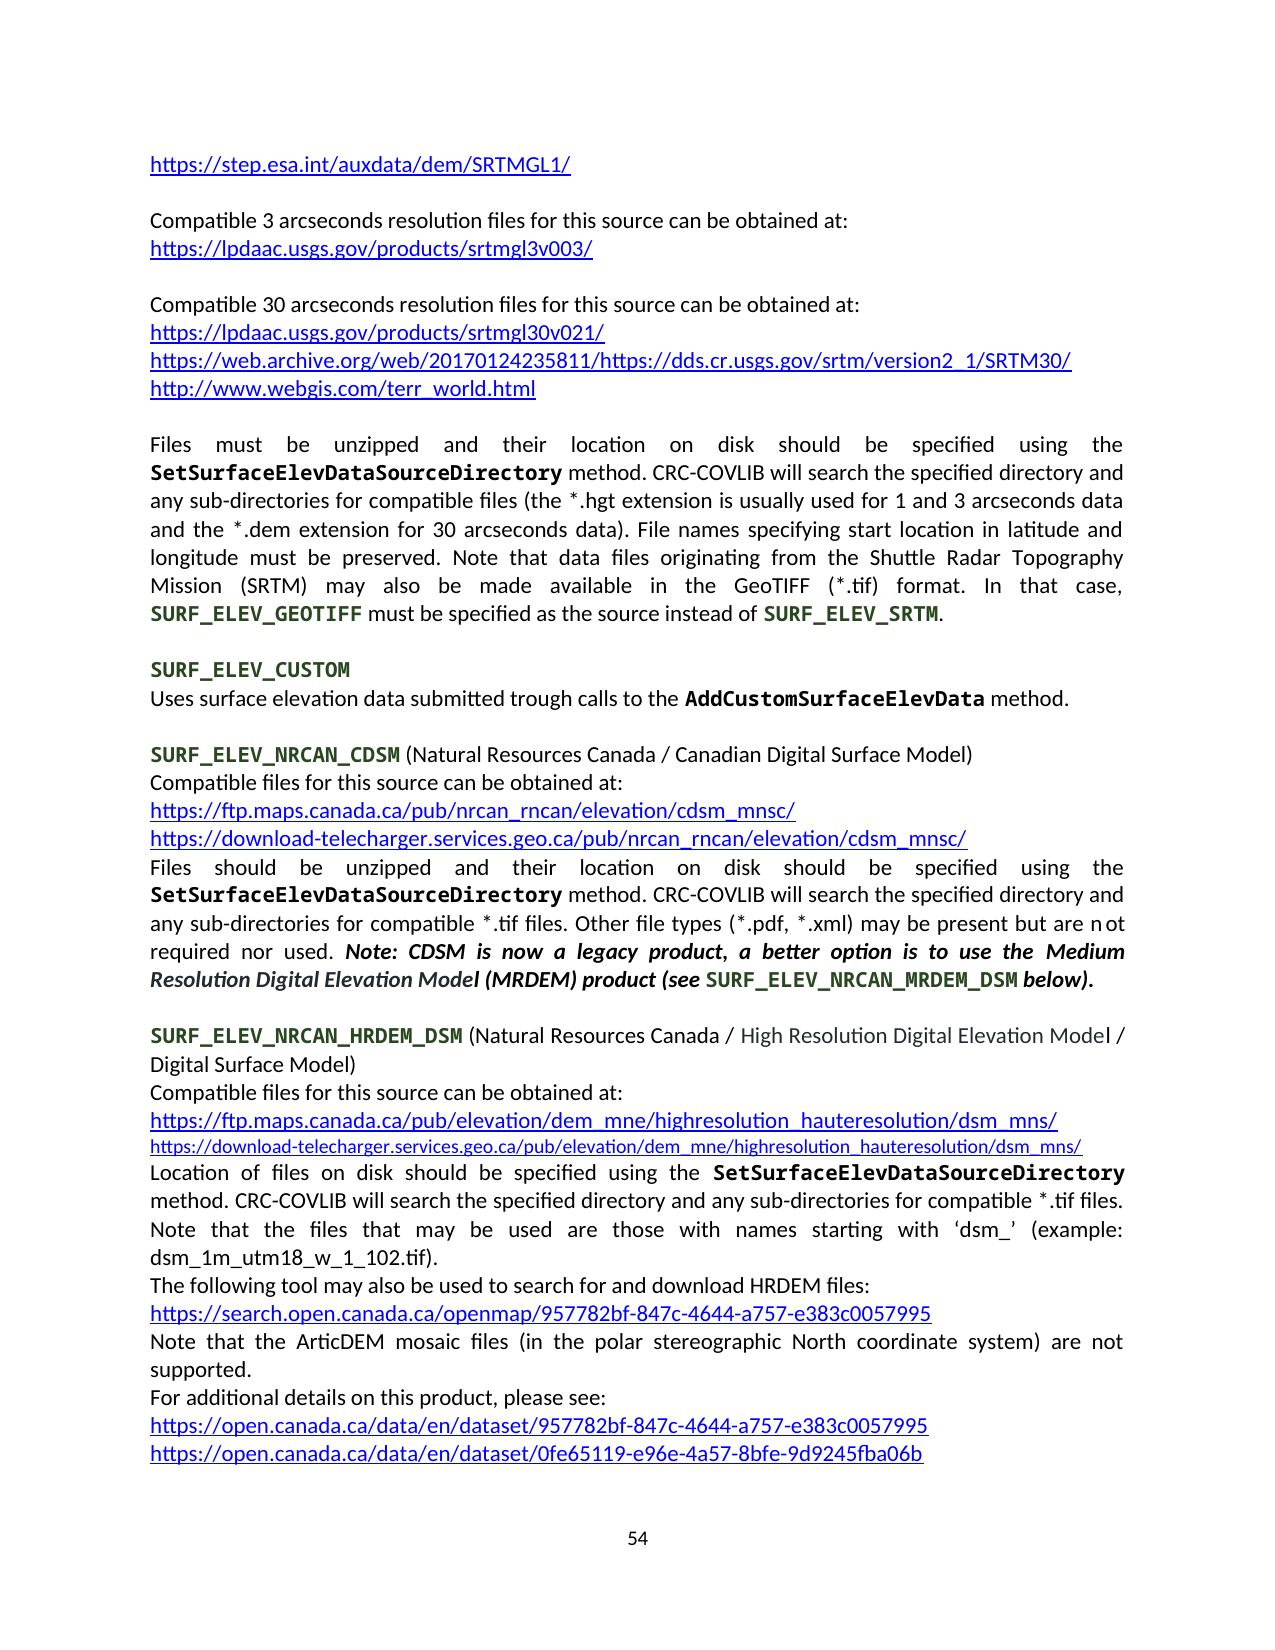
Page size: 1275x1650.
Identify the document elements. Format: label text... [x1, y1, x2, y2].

text The following tool may also be used to search for and download HRDEM files: [150, 1271, 1125, 1299]
text https://open.canada.ca/data/en/dataset/0fe65119-e96e-4a57-8bfe-9d9245fba06b [150, 1439, 1125, 1467]
text Compatible files for this source can be obtained at: [150, 768, 1125, 797]
text SURF_ELEV_NRCAN_HRDEM_DSM (Natural Resources Canada / High Resolution Digital Elevation Model / Digital Surface Model) [150, 1022, 1125, 1078]
text For additional details on this product, please see: [150, 1383, 1125, 1411]
text Note that the ArticDEM mosaic files (in the polar stereographic North coordinate system) are not supported. [150, 1327, 1125, 1383]
text SURF_ELEV_CUSTOM [150, 655, 1125, 684]
text Uses surface elevation data submitted trough calls to the AddCustomSurfaceElevData method. [150, 684, 1125, 712]
text https://download-telecharger.services.geo.ca/pub/elevation/dem_mne/highresolution_hauteresolution/dsm_mns/ [150, 1134, 1125, 1158]
text Location of files on disk should be specified using the SetSurfaceElevDataSourceDirectory method. CRC-COVLIB will search the specified directory and any sub-directories for compatible *.tif files. Note that the files that may be used are those with names starting with ‘dsm_’ (example: dsm_1m_utm18_w_1_102.tif). [150, 1158, 1125, 1271]
text https://lpdaac.usgs.gov/products/srtmgl30v021/ https://web.archive.org/web/20170124235811/https://dds.cr.usgs.gov/srtm/version2_1/SRTM30/ http://www.webgis.com/terr_world.html [150, 318, 1125, 430]
text Files must be unzipped and their location on disk should be specified using the SetSurfaceElevDataSourceDirectory method. CRC-COVLIB will search the specified directory and any sub-directories for compatible files (the *.hgt extension is usually used for 1 and 3 arcseconds data and the *.dem extension for 30 arcseconds data). File names specifying start location in latitude and longitude must be preserved. Note that data files originating from the Shuttle Radar Topography Mission (SRTM) may also be made available in the GeoTIFF (*.tif) format. In that case, SURF_ELEV_GEOTIFF must be specified as the source instead of SURF_ELEV_SRTM. [150, 430, 1125, 627]
text SURF_ELEV_NRCAN_CDSM (Natural Resources Canada / Canadian Digital Surface Model) [150, 740, 1125, 768]
text https://step.esa.int/auxdata/dem/SRTMGL1/ Compatible 3 arcseconds resolution files for this source can be obtained at: https://lpdaac.usgs.gov/products/srtmgl3v003/ [150, 150, 1125, 290]
text https://ftp.maps.canada.ca/pub/nrcan_rncan/elevation/cdsm_mnsc/ [150, 797, 1125, 824]
text https://search.open.canada.ca/openmap/957782bf-847c-4644-a757-e383c0057995 [150, 1299, 1125, 1327]
text https://download-telecharger.services.geo.ca/pub/nrcan_rncan/elevation/cdsm_mnsc/ [150, 824, 1125, 853]
text Files should be unzipped and their location on disk should be specified using the SetSurfaceElevDataSourceDirectory method. CRC-COVLIB will search the specified directory and any sub-directories for compatible *.tif files. Other file types (*.pdf, *.xml) may be present but are not required nor used. Note: CDSM is now a legacy product, a better option is to use the Medium Resolution Digital Elevation Model (MRDEM) product (see SURF_ELEV_NRCAN_MRDEM_DSM below). [150, 853, 1125, 993]
text Compatible files for this source can be obtained at: https://ftp.maps.canada.ca/pub/elevation/dem_mne/highresolution_hauteresolution/dsm_mns/ [150, 1078, 1125, 1134]
text Compatible 30 arcseconds resolution files for this source can be obtained at: [150, 290, 1125, 318]
text https://open.canada.ca/data/en/dataset/957782bf-847c-4644-a757-e383c0057995 [150, 1411, 1125, 1439]
